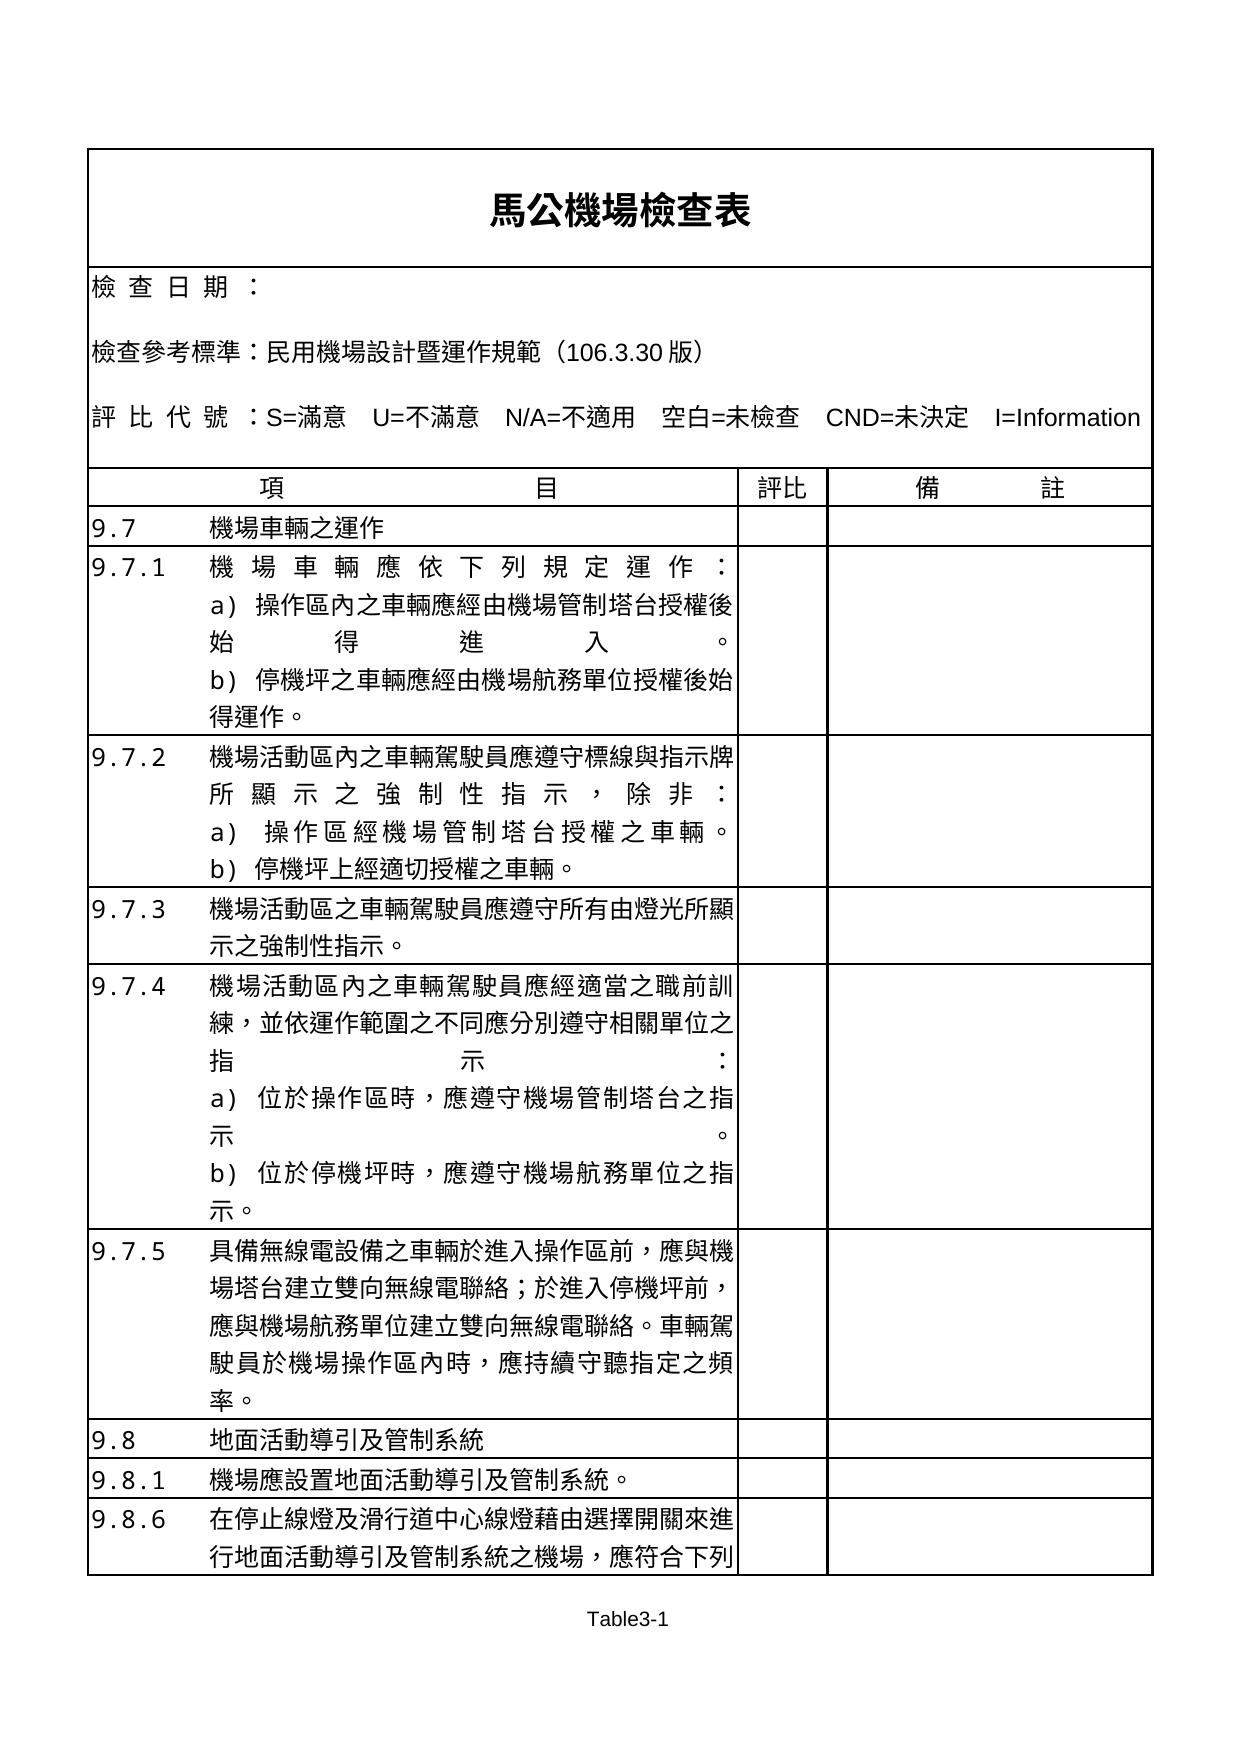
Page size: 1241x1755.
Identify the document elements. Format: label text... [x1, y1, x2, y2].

table_cell 機場車輛應依下列規定運作： a) 操作區內之車輛應經由機場管制塔台授權後始得進入。 b) 停機坪之車輛應經由機場航務單位授權後始得運作。 [207, 547, 737, 734]
table_cell 具備無線電設備之車輛於進入操作區前，應與機場塔台建立雙向無線電聯絡；於進入停機坪前，應與機場航務單位建立雙向無線電聯絡。車輛駕駛員於機場操作區內時，應持續守聽指定之頻率。 [207, 1230, 737, 1417]
table_cell 9.7.2 [89, 736, 207, 886]
table_cell 評比 [739, 469, 826, 505]
table_cell [829, 965, 1151, 1228]
table_cell [829, 1499, 1151, 1574]
table_cell [829, 736, 1151, 886]
table_cell 備 註 [829, 469, 1151, 505]
table_cell 檢 查 日 期 ： 檢查參考標準：民用機場設計暨運作規範（106.3.30版） 評 比 代 號 ：S=滿意 U=不滿意 N/A=不適用 空白=未檢查 CND=未決定 I=Information [89, 268, 1151, 467]
table_cell 9.8.1 [89, 1459, 207, 1497]
table_cell [829, 1230, 1151, 1417]
table_cell 9.8.6 [89, 1499, 207, 1574]
table_cell 在停止線燈及滑行道中心線燈藉由選擇開關來進行地面活動導引及管制系統之機場，應符合下列 [207, 1499, 737, 1574]
table_cell 機場活動區內之車輛駕駛員應遵守標線與指示牌所顯示之強制性指示，除非： a) 操作區經機場管制塔台授權之車輛。 b) 停機坪上經適切授權之車輛。 [207, 736, 737, 886]
table_cell [829, 1459, 1151, 1497]
table_cell [739, 507, 826, 544]
table_cell 機場活動區之車輛駕駛員應遵守所有由燈光所顯示之強制性指示。 [207, 888, 737, 963]
table_cell 9.8 [89, 1420, 207, 1457]
table_cell 地面活動導引及管制系統 [207, 1420, 737, 1457]
table_cell 9.7.5 [89, 1230, 207, 1417]
table_cell [829, 547, 1151, 734]
table_cell [739, 547, 826, 734]
table_cell 機場活動區內之車輛駕駛員應經適當之職前訓練，並依運作範圍之不同應分別遵守相關單位之指示： a) 位於操作區時，應遵守機場管制塔台之指示。 b) 位於停機坪時，應遵守機場航務單位之指示。 [207, 965, 737, 1228]
table_cell 機場應設置地面活動導引及管制系統。 [207, 1459, 737, 1497]
table_cell 項 目 [207, 469, 737, 505]
table_cell [739, 1420, 826, 1457]
table_cell [829, 888, 1151, 963]
table_cell [829, 507, 1151, 544]
table_cell [739, 965, 826, 1228]
table_cell [739, 1230, 826, 1417]
table_cell 9.7 [89, 507, 207, 544]
table_cell [89, 469, 207, 505]
table_cell [829, 1420, 1151, 1457]
table_cell 9.7.4 [89, 965, 207, 1228]
table_cell 9.7.3 [89, 888, 207, 963]
table_cell [739, 736, 826, 886]
table_cell 9.7.1 [89, 547, 207, 734]
table_cell [739, 1499, 826, 1574]
table_header 馬公機場檢查表 [89, 150, 1151, 266]
table_cell [739, 888, 826, 963]
table_cell 機場車輛之運作 [207, 507, 737, 544]
table_cell [739, 1459, 826, 1497]
